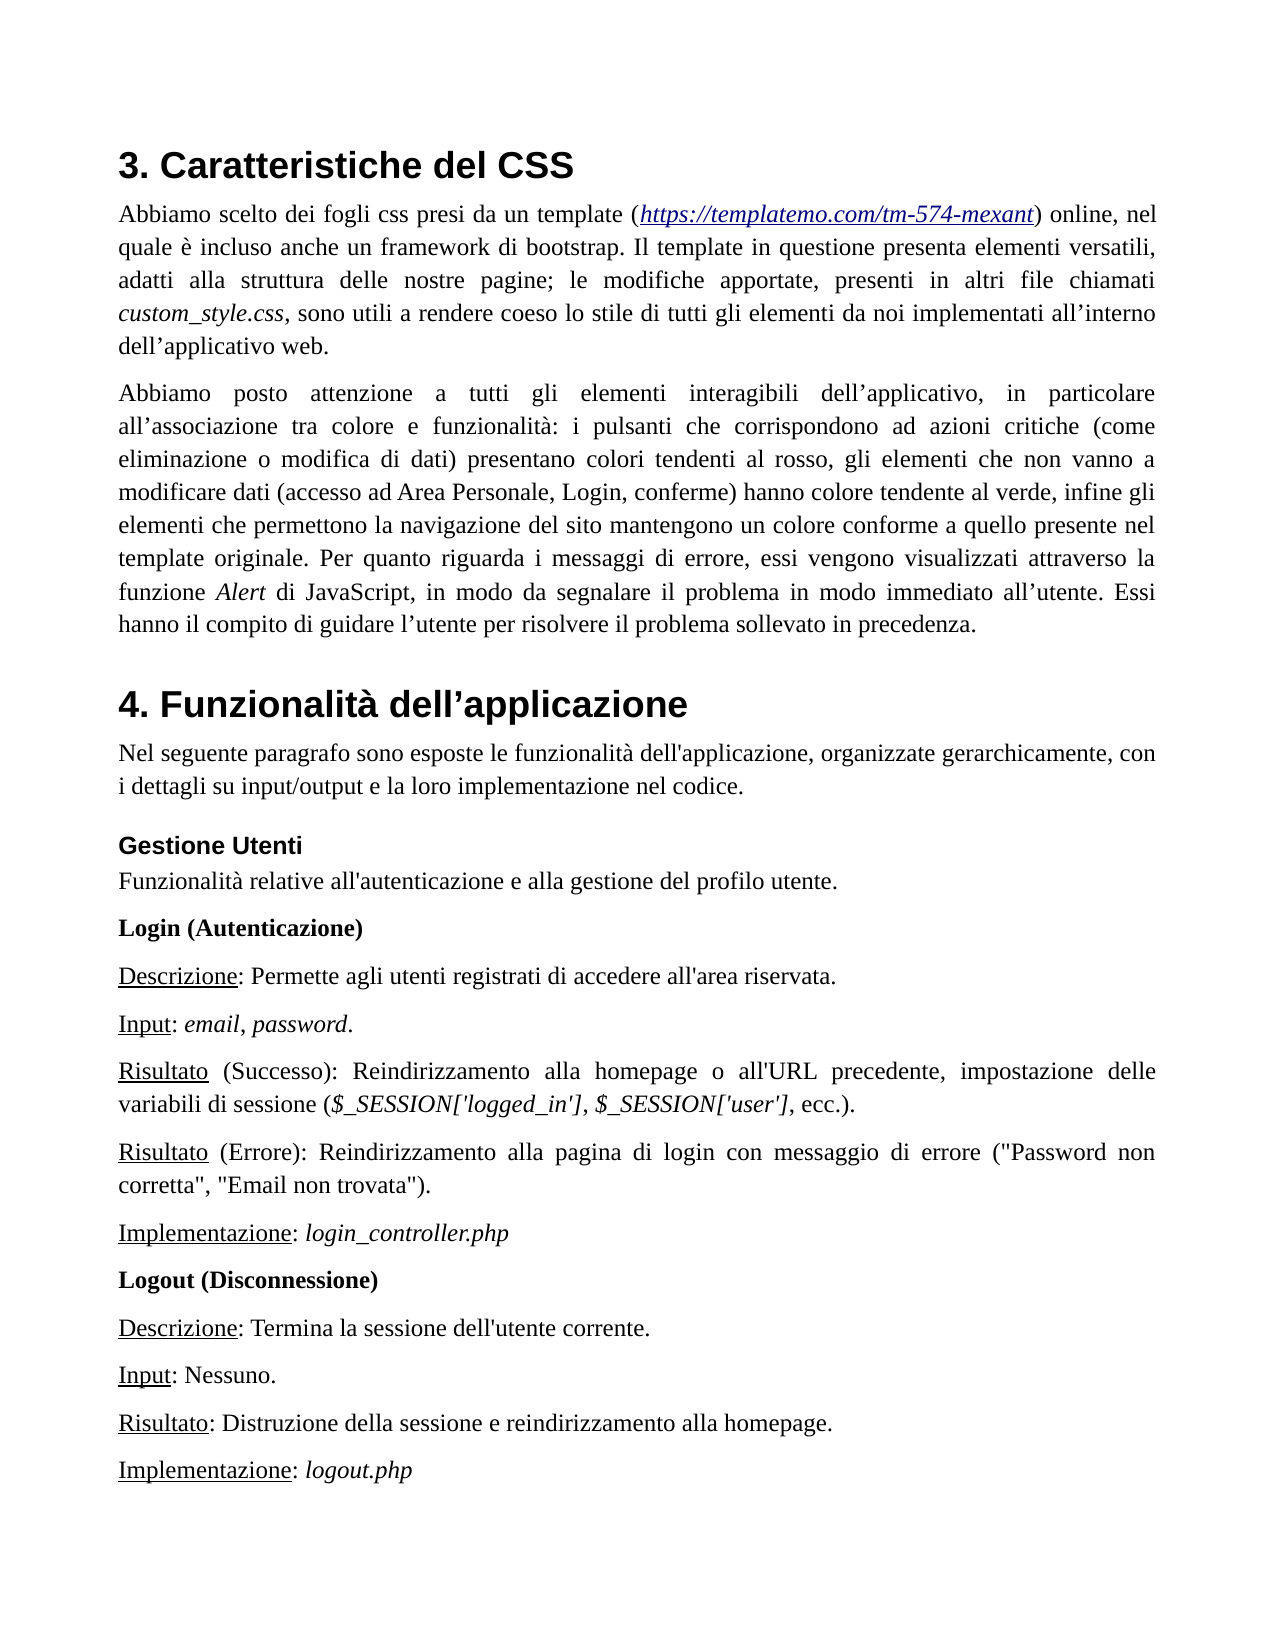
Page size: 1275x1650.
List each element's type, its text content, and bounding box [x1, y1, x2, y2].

text Input: email, password. [118, 1009, 1157, 1037]
subtitle 3. Caratteristiche del CSS [118, 143, 1157, 186]
text Descrizione: Permette agli utenti registrati di accedere all'area riservata. [118, 961, 1157, 990]
text Logout (Disconnessione) [118, 1265, 1157, 1294]
text Input: Nessuno. [118, 1360, 1157, 1389]
text Abbiamo posto attenzione a tutti gli elementi interagibili dell’applicativo, in particolare all’associazione tra colore e funzionalità: i pulsanti che corrispondono ad azioni critiche (come eliminazione o modifica di dati) presentano colori tendenti al rosso, gli elementi che non vanno a modificare dati (accesso ad Area Personale, Login, conferme) hanno colore tendente al verde, infine gli elementi che permettono la navigazione del sito mantengono un colore conforme a quello presente nel template originale. Per quanto riguarda i messaggi di errore, essi vengono visualizzati attraverso la funzione Alert di JavaScript, in modo da segnalare il problema in modo immediato all’utente. Essi hanno il compito di guidare l’utente per risolvere il problema sollevato in precedenza. [118, 378, 1157, 638]
text Implementazione: logout.php [118, 1456, 1157, 1484]
text Risultato: Distruzione della sessione e reindirizzamento alla homepage. [118, 1408, 1157, 1437]
text Funzionalità relative all'autenticazione e alla gestione del profilo utente. [118, 866, 1157, 895]
text Descrizione: Termina la sessione dell'utente corrente. [118, 1313, 1157, 1342]
text Risultato (Successo): Reindirizzamento alla homepage o all'URL precedente, impostazione delle variabili di sessione ($_SESSION['logged_in'], $_SESSION['user'], ecc.). [118, 1056, 1157, 1118]
text Login (Autenticazione) [118, 913, 1157, 942]
subtitle Gestione Utenti [118, 831, 1157, 860]
text Implementazione: login_controller.php [118, 1218, 1157, 1246]
subtitle 4. Funzionalità dell’applicazione [118, 682, 1157, 725]
text Abbiamo scelto dei fogli css presi da un template (https://templatemo.com/tm-574-mexant) online, nel quale è incluso anche un framework di bootstrap. Il template in questione presenta elementi versatili, adatti alla struttura delle nostre pagine; le modifiche apportate, presenti in altri file chiamati custom_style.css, sono utili a rendere coeso lo stile di tutti gli elementi da noi implementati all’interno dell’applicativo web. [118, 199, 1157, 359]
text Risultato (Errore): Reindirizzamento alla pagina di login con messaggio di errore ("Password non corretta", "Email non trovata"). [118, 1137, 1157, 1199]
text Nel seguente paragrafo sono esposte le funzionalità dell'applicazione, organizzate gerarchicamente, con i dettagli su input/output e la loro implementazione nel codice. [118, 738, 1157, 799]
